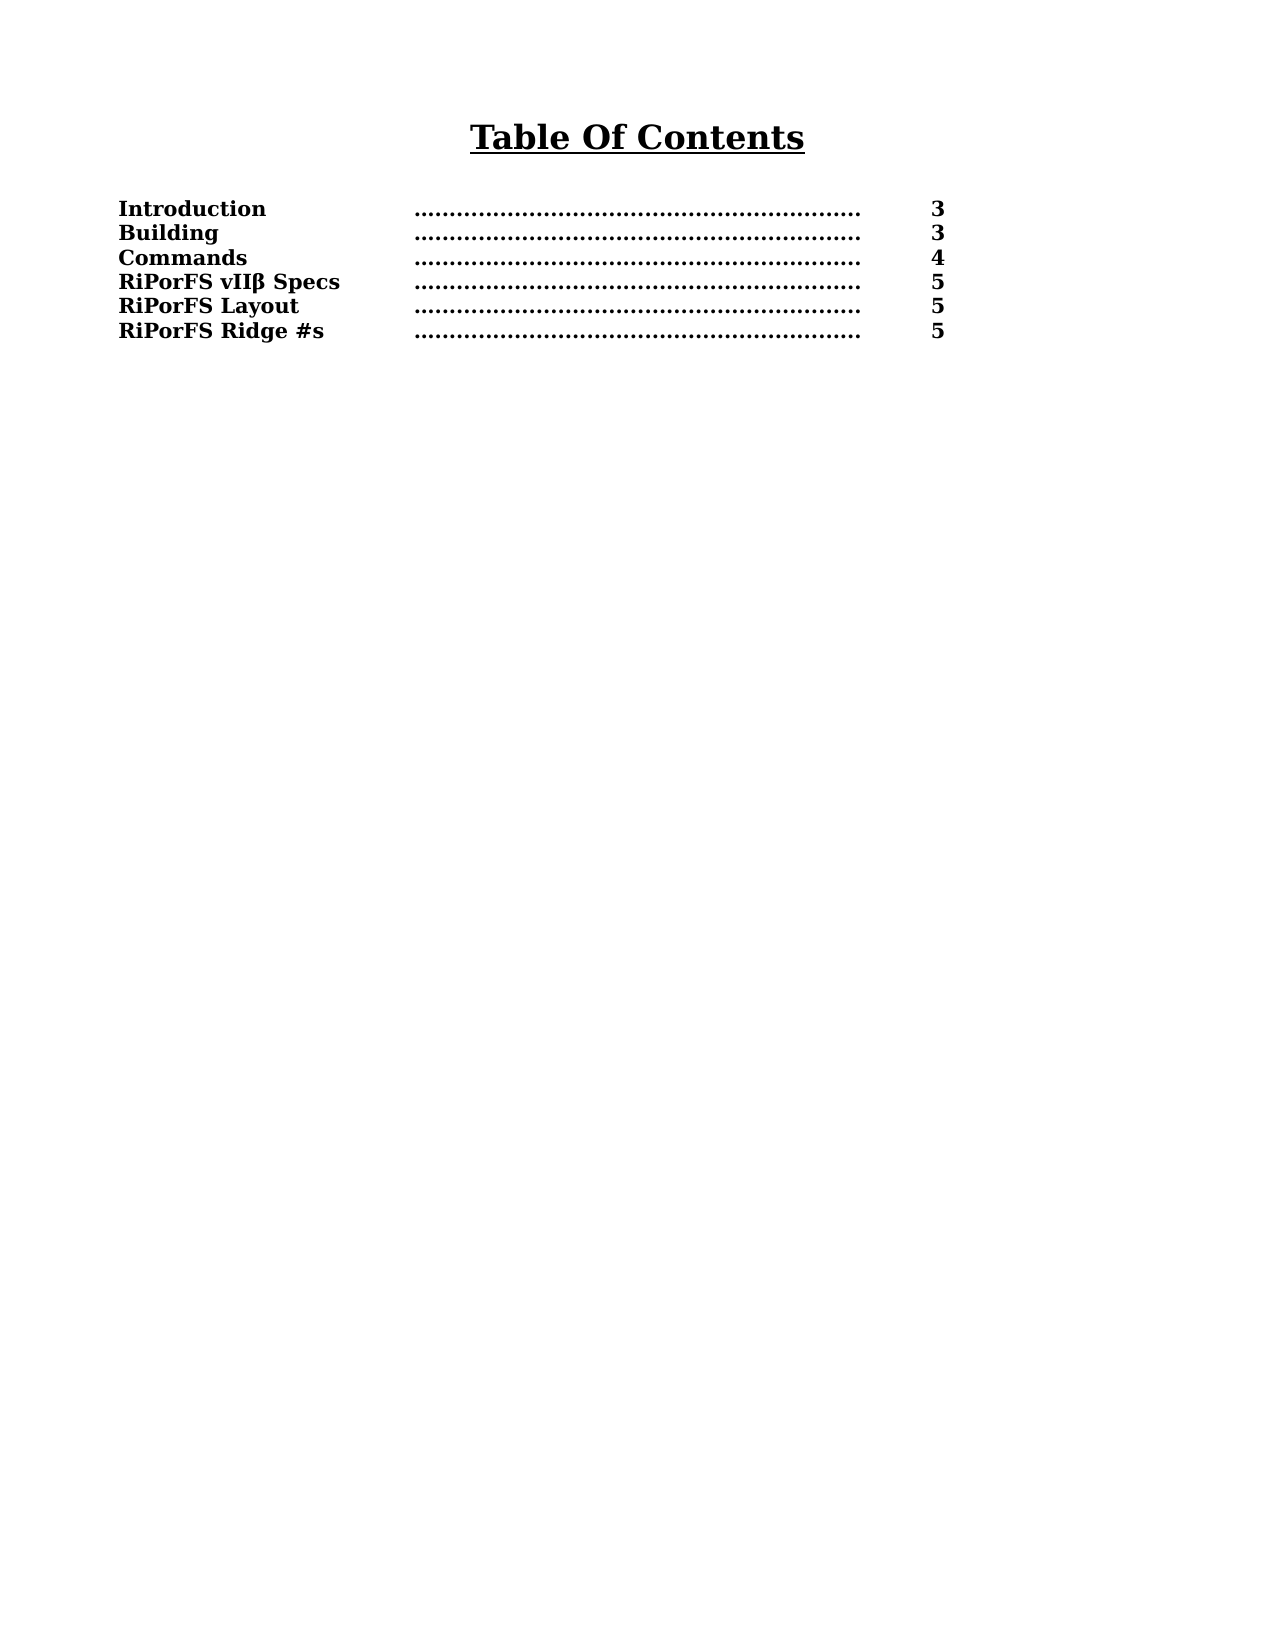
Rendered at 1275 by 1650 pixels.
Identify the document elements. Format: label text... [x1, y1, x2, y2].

text Commands …........................................................... 4 [118, 245, 1157, 270]
text RiPorFS vIIβ Specs …........................................................... 5 [118, 270, 1157, 294]
text Table Of Contents [118, 118, 1157, 157]
text RiPorFS Ridge #s …........................................................... 5 [118, 319, 1157, 343]
text Introduction …........................................................... 3 [118, 196, 1157, 221]
text RiPorFS Layout …........................................................... 5 [118, 294, 1157, 319]
text Building …........................................................... 3 [118, 221, 1157, 245]
